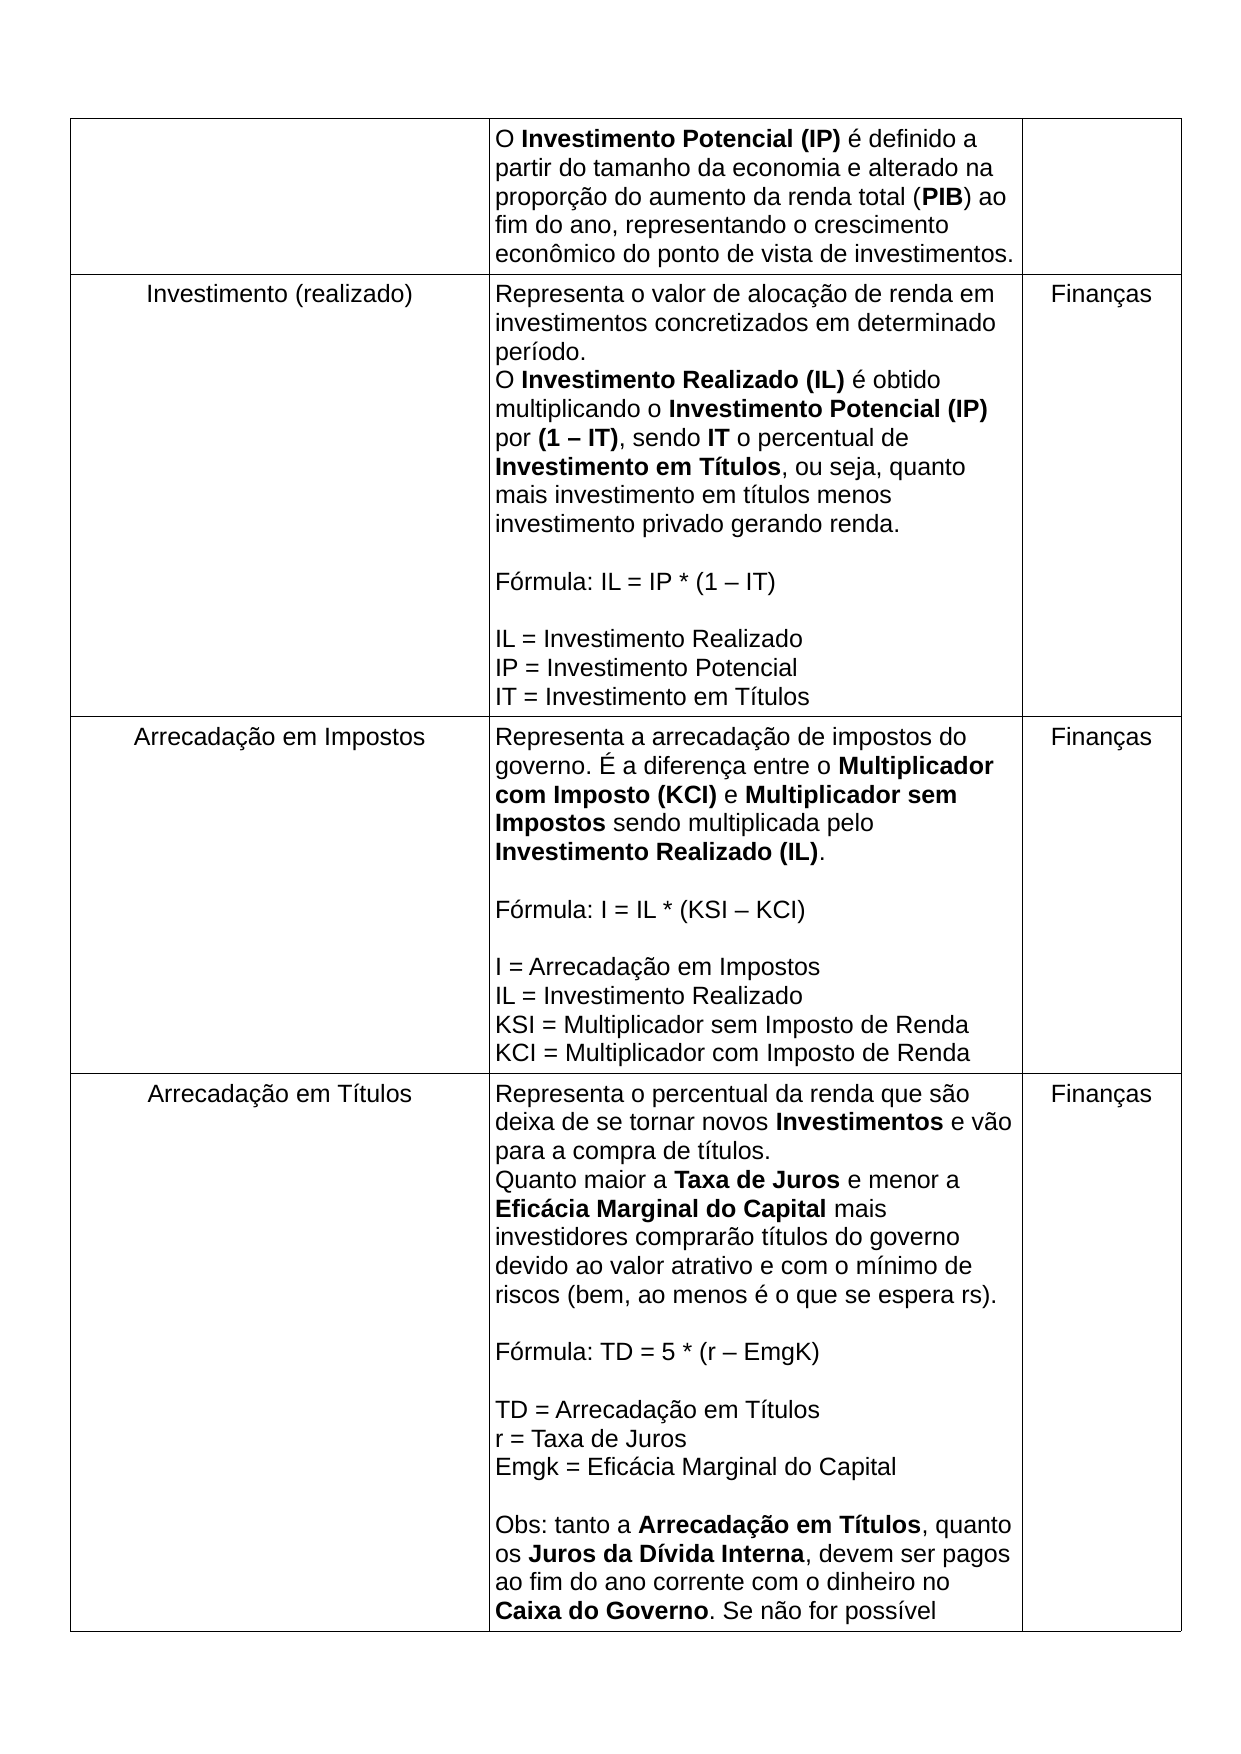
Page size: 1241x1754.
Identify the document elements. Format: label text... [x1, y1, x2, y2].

table_cell [1023, 119, 1181, 273]
table_cell Arrecadação em Títulos [71, 1074, 489, 1631]
table_cell Representa a arrecadação de impostos do governo. É a diferença entre o Multiplicador com Imposto (KCI) e Multiplicador sem Impostos sendo multiplicada pelo Investimento Realizado (IL). Fórmula: I = IL * (KSI – KCI) I = Arrecadação em Impostos IL = Investimento Realizado KSI = Multiplicador sem Imposto de Renda KCI = Multiplicador com Imposto de Renda [490, 717, 1022, 1073]
table_cell Representa o valor de alocação de renda em investimentos concretizados em determinado período. O Investimento Realizado (IL) é obtido multiplicando o Investimento Potencial (IP) por (1 – IT), sendo IT o percentual de Investimento em Títulos, ou seja, quanto mais investimento em títulos menos investimento privado gerando renda. Fórmula: IL = IP * (1 – IT) IL = Investimento Realizado IP = Investimento Potencial IT = Investimento em Títulos [490, 275, 1022, 716]
table_cell Finanças [1023, 275, 1181, 716]
table_cell Arrecadação em Impostos [71, 717, 489, 1073]
table_cell Investimento (realizado) [71, 275, 489, 716]
table_cell Finanças [1023, 1074, 1181, 1631]
table_cell Finanças [1023, 717, 1181, 1073]
table_cell [71, 119, 489, 273]
table_cell Representa o percentual da renda que são deixa de se tornar novos Investimentos e vão para a compra de títulos. Quanto maior a Taxa de Juros e menor a Eficácia Marginal do Capital mais investidores comprarão títulos do governo devido ao valor atrativo e com o mínimo de riscos (bem, ao menos é o que se espera rs). Fórmula: TD = 5 * (r – EmgK) TD = Arrecadação em Títulos r = Taxa de Juros Emgk = Eficácia Marginal do Capital Obs: tanto a Arrecadação em Títulos, quanto os Juros da Dívida Interna, devem ser pagos ao fim do ano corrente com o dinheiro no Caixa do Governo. Se não for possível [490, 1074, 1022, 1631]
table_cell O Investimento Potencial (IP) é definido a partir do tamanho da economia e alterado na proporção do aumento da renda total (PIB) ao fim do ano, representando o crescimento econômico do ponto de vista de investimentos. [490, 119, 1022, 273]
